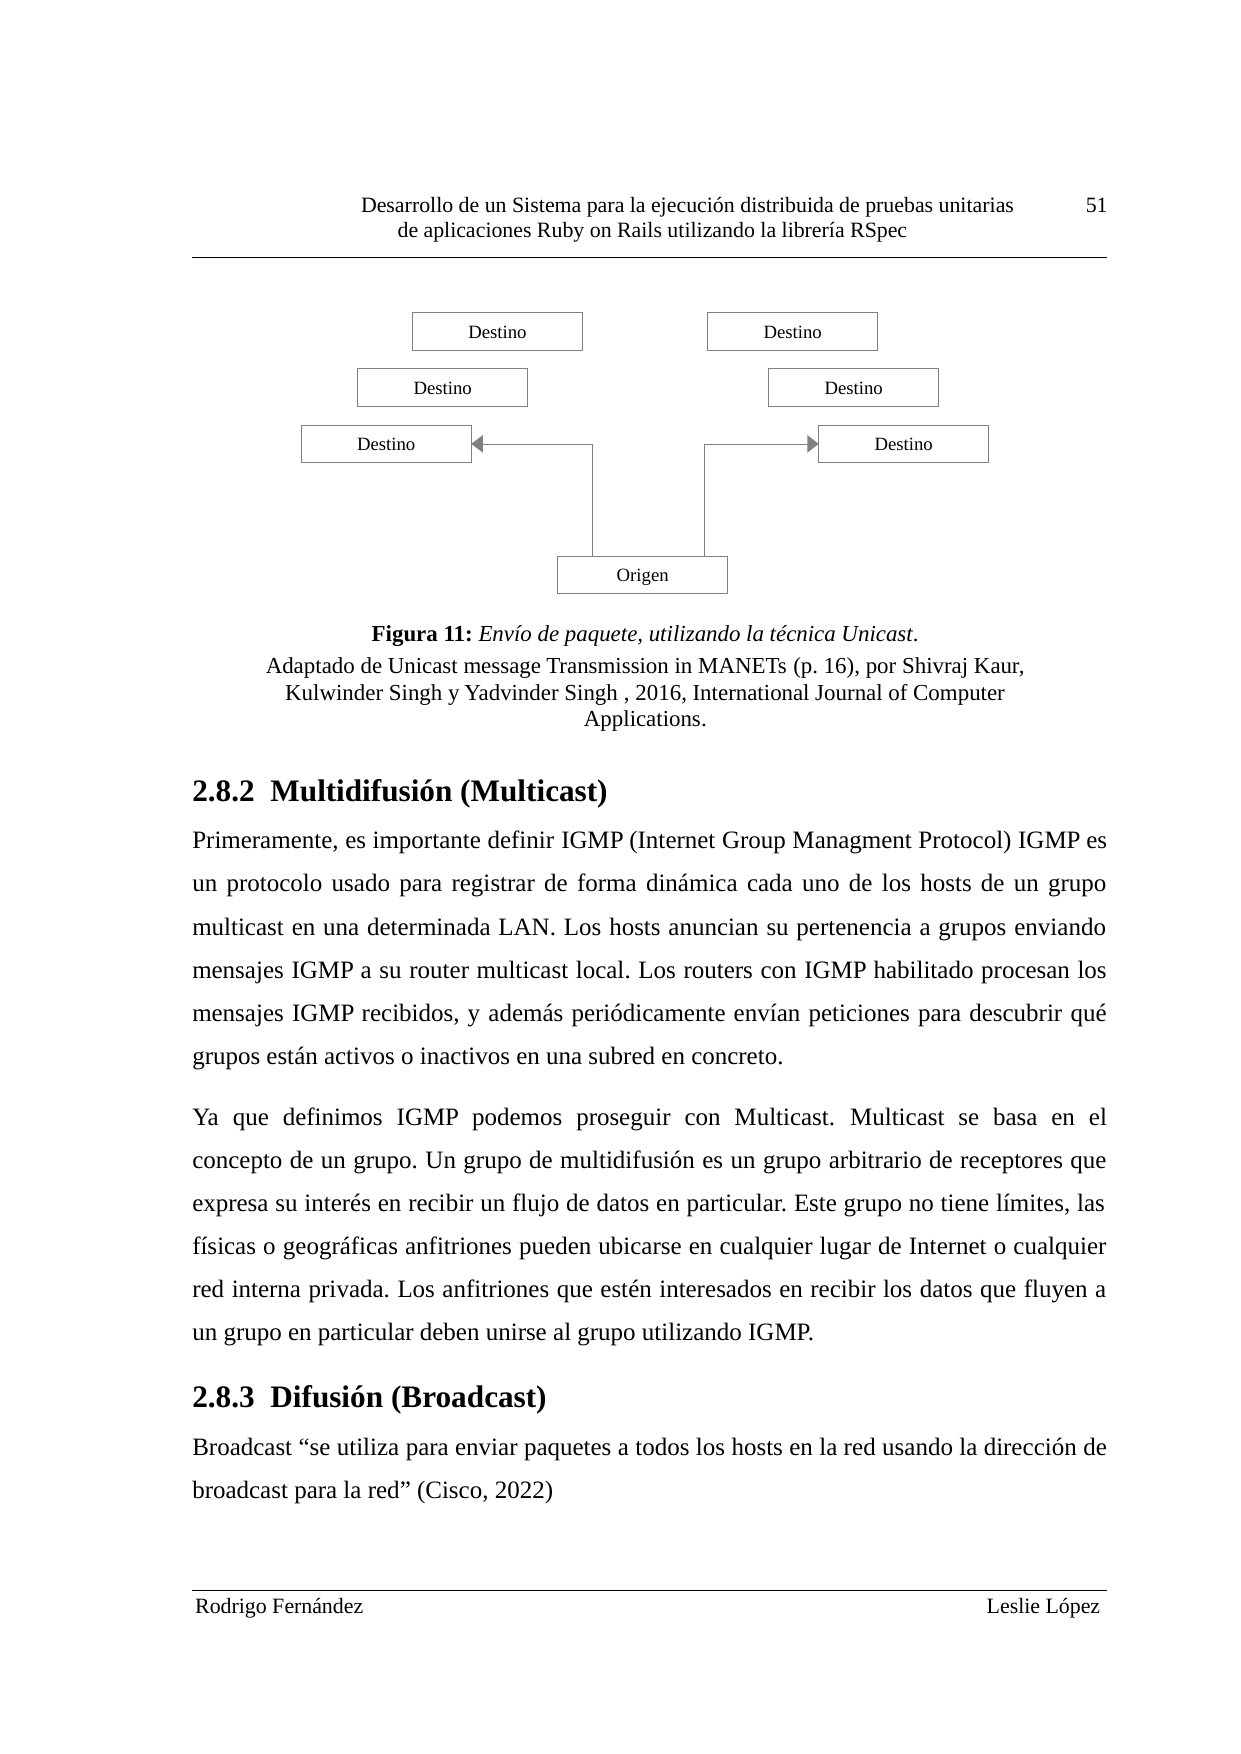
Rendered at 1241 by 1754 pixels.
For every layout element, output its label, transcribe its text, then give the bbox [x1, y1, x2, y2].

subtitle Multidifusión (Multicast) [192, 772, 1107, 808]
text Broadcast “se utiliza para enviar paquetes a todos los hosts en la red usando la dirección de broadcast para la red” (Cisco, 2022)⁠ [192, 1432, 1107, 1504]
subtitle Difusión (Broadcast) [192, 1378, 1107, 1414]
text Adaptado de Unicast message Transmission in MANETs (p. 16), por Shivraj Kaur, Kulwinder Singh y Yadvinder Singh , 2016, International Journal of Computer Applications. [257, 653, 1033, 732]
text Figura 11: Envío de paquete, utilizando la técnica Unicast. [257, 620, 1033, 647]
text Primeramente, es importante definir IGMP (Internet Group Managment Protocol) IGMP es un protocolo usado para registrar de forma dinámica cada uno de los hosts de un grupo multicast en una determinada LAN. Los hosts anuncian su pertenencia a grupos enviando mensajes IGMP a su router multicast local. Los routers con IGMP habilitado procesan los mensajes IGMP recibidos, y además periódicamente envían peticiones para descubrir qué grupos están activos o inactivos en una subred en concreto. [192, 825, 1107, 1070]
text Ya que definimos IGMP podemos proseguir con Multicast. Multicast se basa en el concepto de un grupo. Un grupo de multidifusión es un grupo arbitrario de receptores que expresa su interés en recibir un flujo de datos en particular. Este grupo no tiene límites, las físicas o geográficas anfitriones pueden ubicarse en cualquier lugar de Internet o cualquier red interna privada. Los anfitriones que estén interesados en recibir los datos que fluyen a un grupo en particular deben unirse al grupo utilizando IGMP. [192, 1102, 1107, 1346]
